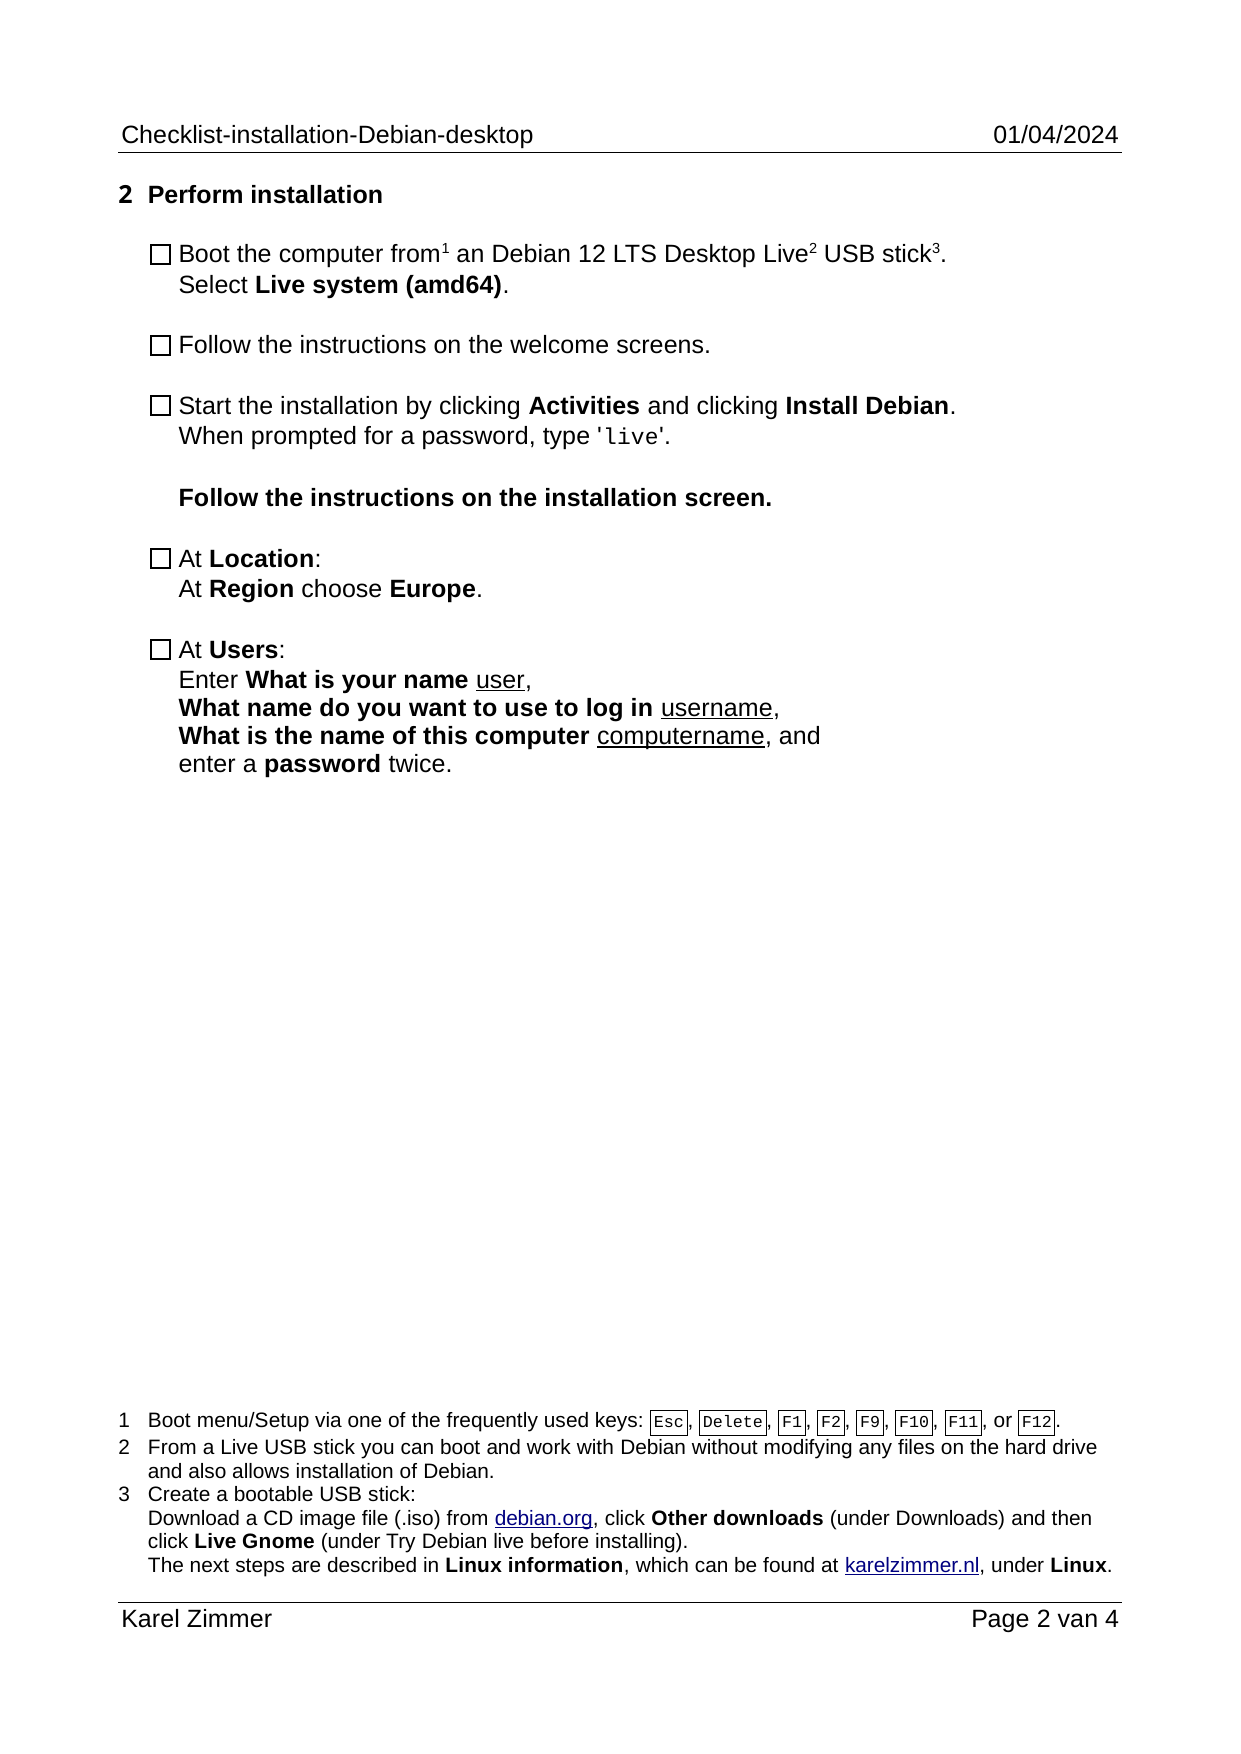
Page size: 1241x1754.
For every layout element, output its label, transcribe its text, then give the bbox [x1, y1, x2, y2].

table_cell [142, 574, 177, 604]
list Perform installation [118, 177, 1122, 211]
table_cell [118, 269, 142, 300]
table_cell Follow the instructions on the welcome screens. [177, 330, 1122, 360]
table_cell [142, 360, 177, 391]
table_cell [118, 544, 142, 574]
table_cell Follow the instructions on the installation screen. [177, 483, 1122, 513]
table_cell [118, 391, 142, 421]
table_cell At Users: [177, 635, 1122, 665]
table_cell [177, 300, 1122, 330]
table_cell [118, 574, 142, 604]
table_cell [177, 604, 1122, 635]
table_cell Enter What is your name USER, What name do you want to use to log in USERname, What is the name of this computer computername, and enter a password twice. [177, 665, 1122, 779]
table_cell At Region choose Europe. [177, 574, 1122, 604]
table_cell [142, 269, 177, 300]
table_cell [142, 421, 177, 453]
table_cell [142, 300, 177, 330]
table_cell [118, 300, 142, 330]
table_cell At Location: [177, 544, 1122, 574]
table_cell When prompted for a password, type 'live'. [177, 421, 1122, 453]
table_cell Start the installation by clicking Activities and clicking Install Debian. [177, 391, 1122, 421]
table_cell [118, 604, 142, 635]
table_cell Select Live system (amd64). [177, 269, 1122, 300]
table_cell [118, 483, 142, 513]
table_cell [142, 665, 177, 779]
table_cell [118, 330, 142, 360]
table_cell [118, 635, 142, 665]
table_cell [118, 360, 142, 391]
table_cell [142, 544, 177, 574]
table_cell [142, 330, 177, 360]
table_cell [118, 665, 142, 779]
table_header [142, 239, 177, 269]
table_cell [177, 360, 1122, 391]
table_cell [177, 453, 1122, 483]
table_header Boot the computer from an Debian 12 LTS Desktop Live USB stick. [177, 239, 1122, 269]
table_cell [142, 514, 177, 544]
table_cell [142, 635, 177, 665]
table_cell [142, 604, 177, 635]
table_cell [118, 421, 142, 453]
table_cell [142, 483, 177, 513]
table_header [118, 239, 142, 269]
table_cell [177, 514, 1122, 544]
table_cell [118, 514, 142, 544]
table_cell [142, 453, 177, 483]
table_cell [142, 391, 177, 421]
table_cell [118, 453, 142, 483]
